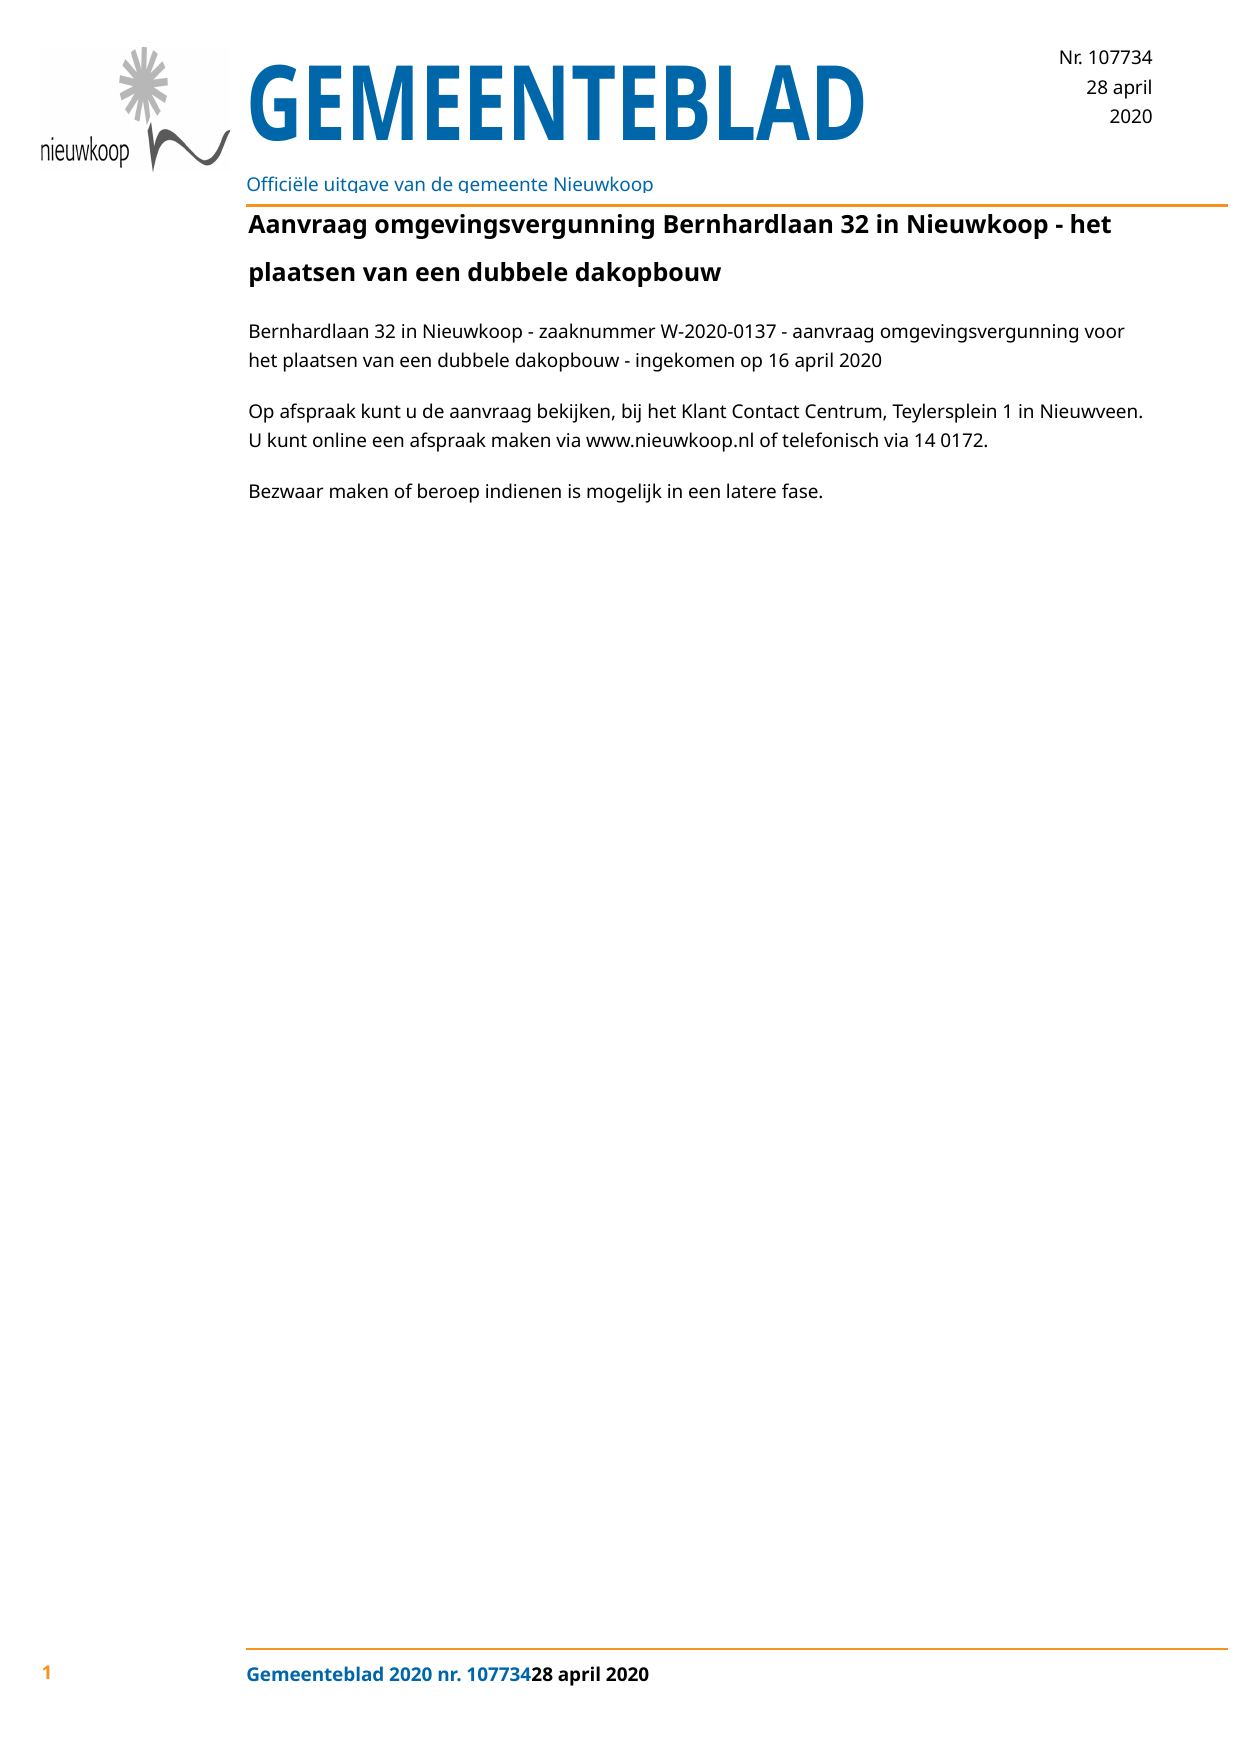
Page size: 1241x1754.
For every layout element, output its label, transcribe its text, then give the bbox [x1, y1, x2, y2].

picture [41, 47, 231, 172]
text Bernhardlaan 32 in Nieuwkoop - zaaknummer W-2020-0137 - aanvraag omgevingsvergunning voor het plaatsen van een dubbele dakopbouw - ingekomen op 16 april 2020 [248, 318, 1152, 373]
text Op afspraak kunt u de aanvraag bekijken, bij het Klant Contact Centrum, Teylersplein 1 in Nieuwveen. U kunt online een afspraak maken via www.nieuwkoop.nl of telefonisch via 14 0172. [248, 398, 1152, 453]
text Aanvraag omgevingsvergunning Bernhardlaan 32 in Nieuwkoop - het plaatsen van een dubbele dakopbouw [248, 207, 1152, 288]
text Bezwaar maken of beroep indienen is mogelijk in een latere fase. [248, 478, 1152, 504]
